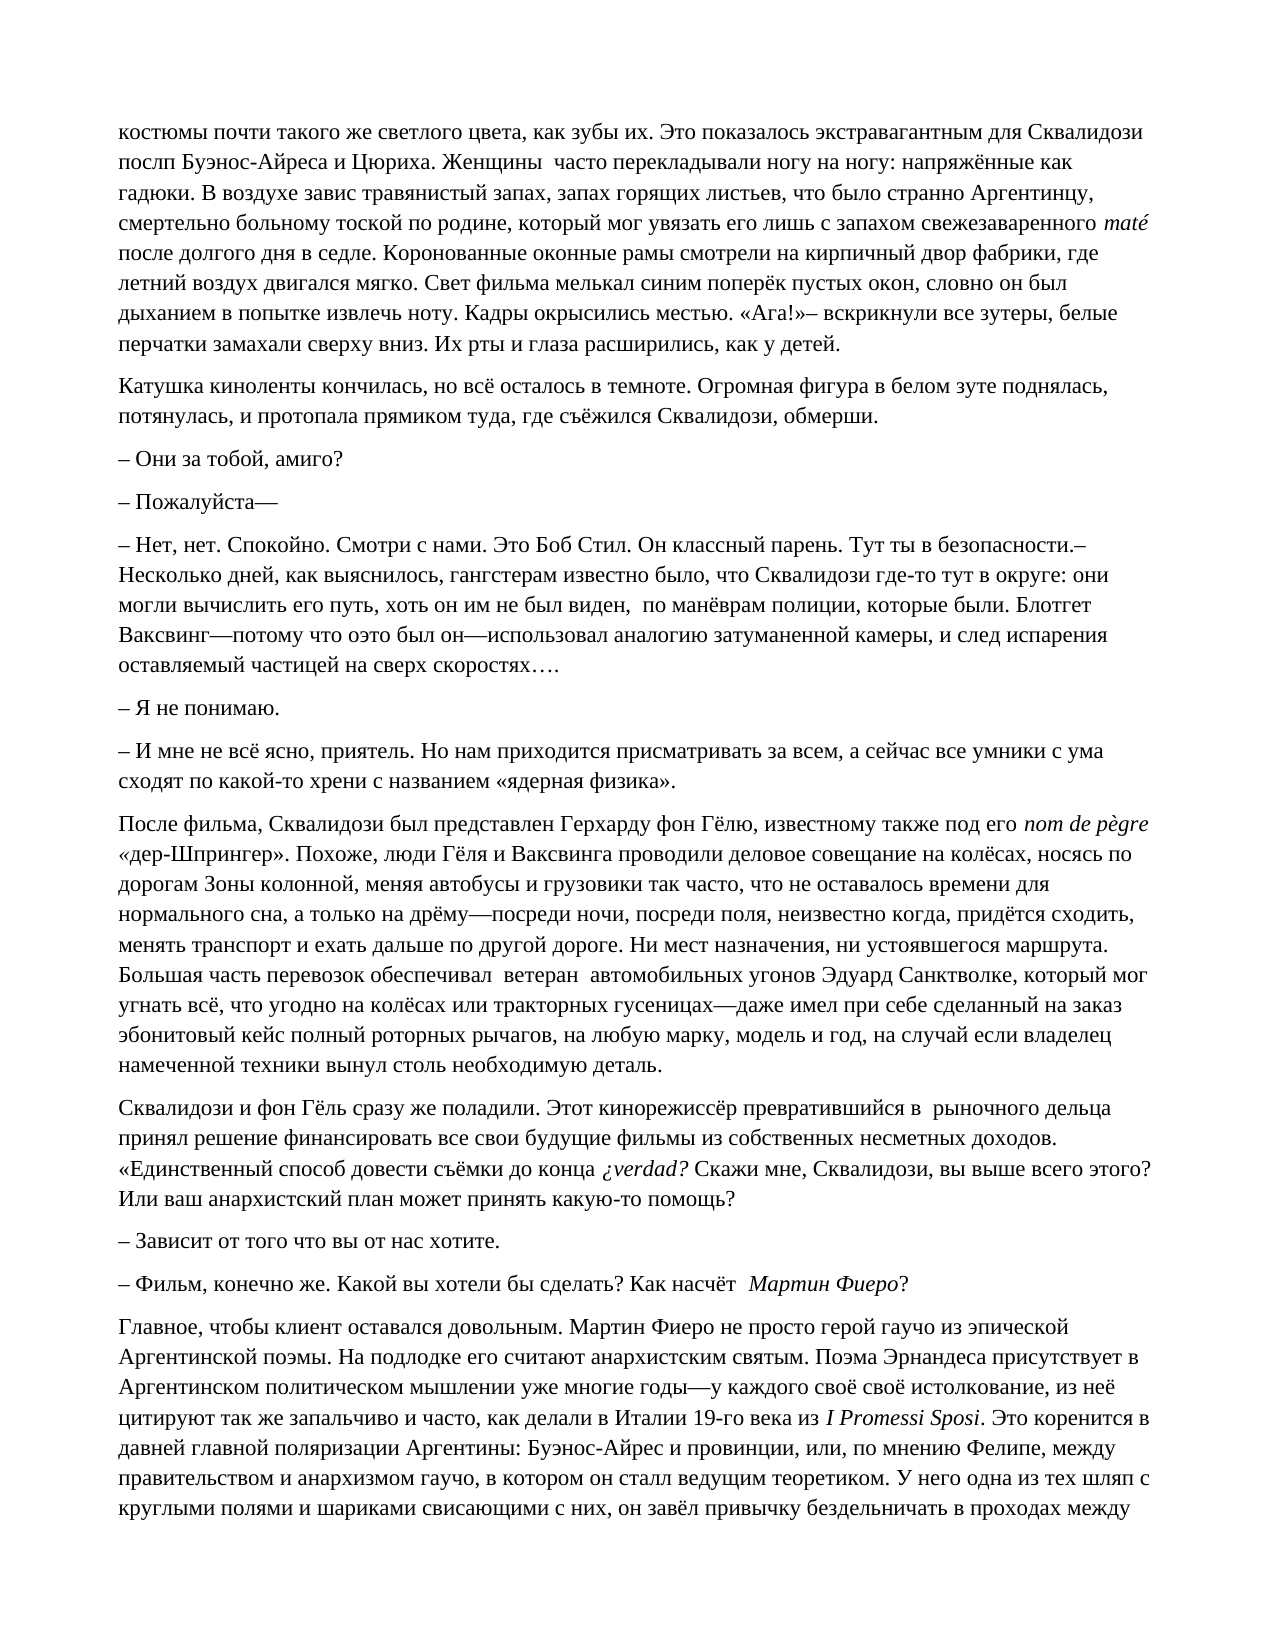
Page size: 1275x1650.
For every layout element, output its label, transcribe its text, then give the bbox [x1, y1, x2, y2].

text – Зависит от того что вы от нас хотите. [118, 1227, 1157, 1254]
text – Фильм, конечно же. Какой вы хотели бы сделать? Как насчёт Мартин Фиеро? [118, 1270, 1157, 1297]
text – И мне не всё ясно, приятель. Но нам приходится присматривать за всем, а сейчас все умники с ума сходят по какой-то хрени с названием «ядерная физика». [118, 737, 1157, 793]
text Катушка киноленты кончилась, но всё осталось в темноте. Огромная фигура в белом зуте поднялась, потянулась, и протопала прямиком туда, где съёжился Сквалидози, обмерши. [118, 372, 1157, 429]
text – Я не понимаю. [118, 694, 1157, 721]
text – Они за тобой, амиго? [118, 445, 1157, 472]
text Сквалидози и фон Гёль сразу же поладили. Этот кинорежиссёр превратившийся в рыночного дельца принял решение финансировать все свои будущие фильмы из собственных несметных доходов. «Единственный способ довести съёмки до конца ¿verdad? Скажи мне, Сквалидози, вы выше всего этого? Или ваш анархистский план может принять какую-то помощь? [118, 1094, 1157, 1211]
text После фильма, Сквалидози был представлен Герхарду фон Гёлю, известному также под его nom de pègre «дер-Шпрингер». Похоже, люди Гёля и Ваксвинга проводили деловое совещание на колёсах, носясь по дорогам Зоны колонной, меняя автобусы и грузовики так часто, что не оставалось времени для нормального сна, а только на дрёму—посреди ночи, посреди поля, неизвестно когда, придётся сходить, менять транспорт и ехать дальше по другой дороге. Ни мест назначения, ни устоявшегося маршрута. Большая часть перевозок обеспечивал ветеран автомобильных угонов Эдуард Санктволке, который мог угнать всё, что угодно на колёсах или тракторных гусеницах—даже имел при себе сделанный на заказ эбонитовый кейс полный роторных рычагов, на любую марку, модель и год, на случай если владелец намеченной техники вынул столь необходимую деталь. [118, 810, 1157, 1078]
text – Пожалуйста— [118, 488, 1157, 514]
text костюмы почти такого же светлого цвета, как зубы их. Это показалось экстравагантным для Сквалидози послп Буэнос-Айреса и Цюриха. Женщины часто перекладывали ногу на ногу: напряжённые как гадюки. В воздухе завис травянистый запах, запах горящих листьев, что было странно Аргентинцу, смертельно больному тоской по родине, который мог увязать его лишь с запахом свежезаваренного maté после долгого дня в седле. Коронованные оконные рамы смотрели на кирпичный двор фабрики, где летний воздух двигался мягко. Свет фильма мелькал синим поперёк пустых окон, словно он был дыханием в попытке извлечь ноту. Кадры окрысились местью. «Ага!»– вскрикнули все зутеры, белые перчатки замахали сверху вниз. Их рты и глаза расширились, как у детей. [118, 118, 1157, 356]
text Главное, чтобы клиент оставался довольным. Мартин Фиеро не просто герой гаучо из эпической Аргентинской поэмы. На подлодке его считают анархистским святым. Поэма Эрнандеса присутствует в Аргентинском политическом мышлении уже многие годы—у каждого своё своё истолкование, из неё цитируют так же запальчиво и часто, как делали в Италии 19-го века из I Promessi Sposi. Это коренится в давней главной поляризации Аргентины: Буэнос-Айрес и провинции, или, по мнению Фелипе, между правительством и анархизмом гаучо, в котором он сталл ведущим теоретиком. У него одна из тех шляп с круглыми полями и шариками свисающими с них, он завёл привычку бездельничать в проходах между [118, 1313, 1157, 1521]
text – Нет, нет. Спокойно. Смотри с нами. Это Боб Стил. Он классный парень. Тут ты в безопасности.– Несколько дней, как выяснилось, гангстерам известно было, что Сквалидози где-то тут в округе: они могли вычислить его путь, хоть он им не был виден, по манёврам полиции, которые были. Блотгет Ваксвинг—потому что оэто был он—использовал аналогию затуманенной камеры, и след испарения оставляемый частицей на сверх скоростях…. [118, 531, 1157, 678]
